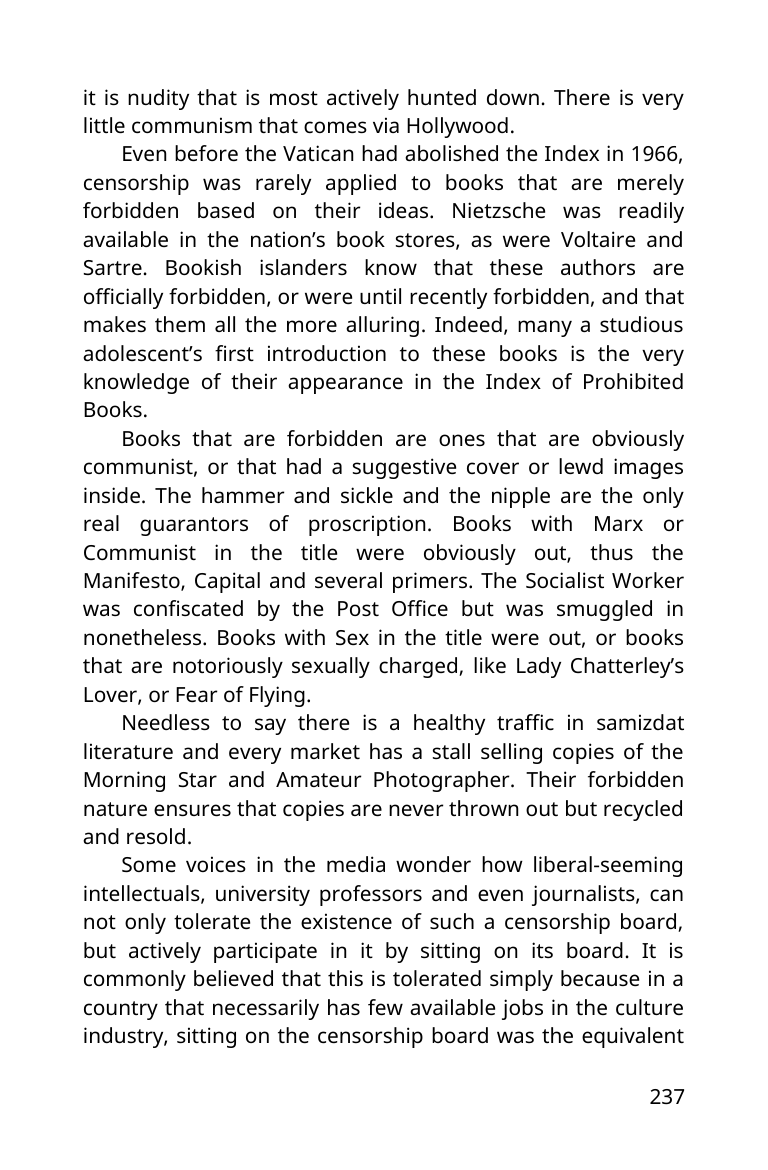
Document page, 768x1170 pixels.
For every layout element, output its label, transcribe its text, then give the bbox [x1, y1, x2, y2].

text Needless to say there is a healthy traffic in samizdat literature and every market has a stall selling copies of the Morning Star and Amateur Photographer. Their forbidden nature ensures that copies are never thrown out but recycled and resold. [83, 708, 685, 851]
text Even before the Vatican had abolished the Index in 1966, censorship was rarely applied to books that are merely forbidden based on their ideas. Nietzsche was readily available in the nation’s book stores, as were Voltaire and Sartre. Bookish islanders know that these authors are officially forbidden, or were until recently forbidden, and that makes them all the more alluring. Indeed, many a studious adolescent’s first introduction to these books is the very knowledge of their appearance in the Index of Prohibited Books. [83, 139, 685, 424]
text Books that are forbidden are ones that are obviously communist, or that had a suggestive cover or lewd images inside. The hammer and sickle and the nipple are the only real guarantors of proscription. Books with Marx or Communist in the title were obviously out, thus the Manifesto, Capital and several primers. The Socialist Worker was confiscated by the Post Office but was smuggled in nonetheless. Books with Sex in the title were out, or books that are notoriously sexually charged, like Lady Chatterley’s Lover, or Fear of Flying. [83, 424, 685, 708]
text Some voices in the media wonder how liberal-seeming intellectuals, university professors and even journalists, can not only tolerate the existence of such a censorship board, but actively participate in it by sitting on its board. It is commonly believed that this is tolerated simply because in a country that necessarily has few available jobs in the culture industry, sitting on the censorship board was the equivalent [83, 851, 685, 1049]
text it is nudity that is most actively hunted down. There is very little communism that comes via Hollywood. [83, 83, 685, 139]
